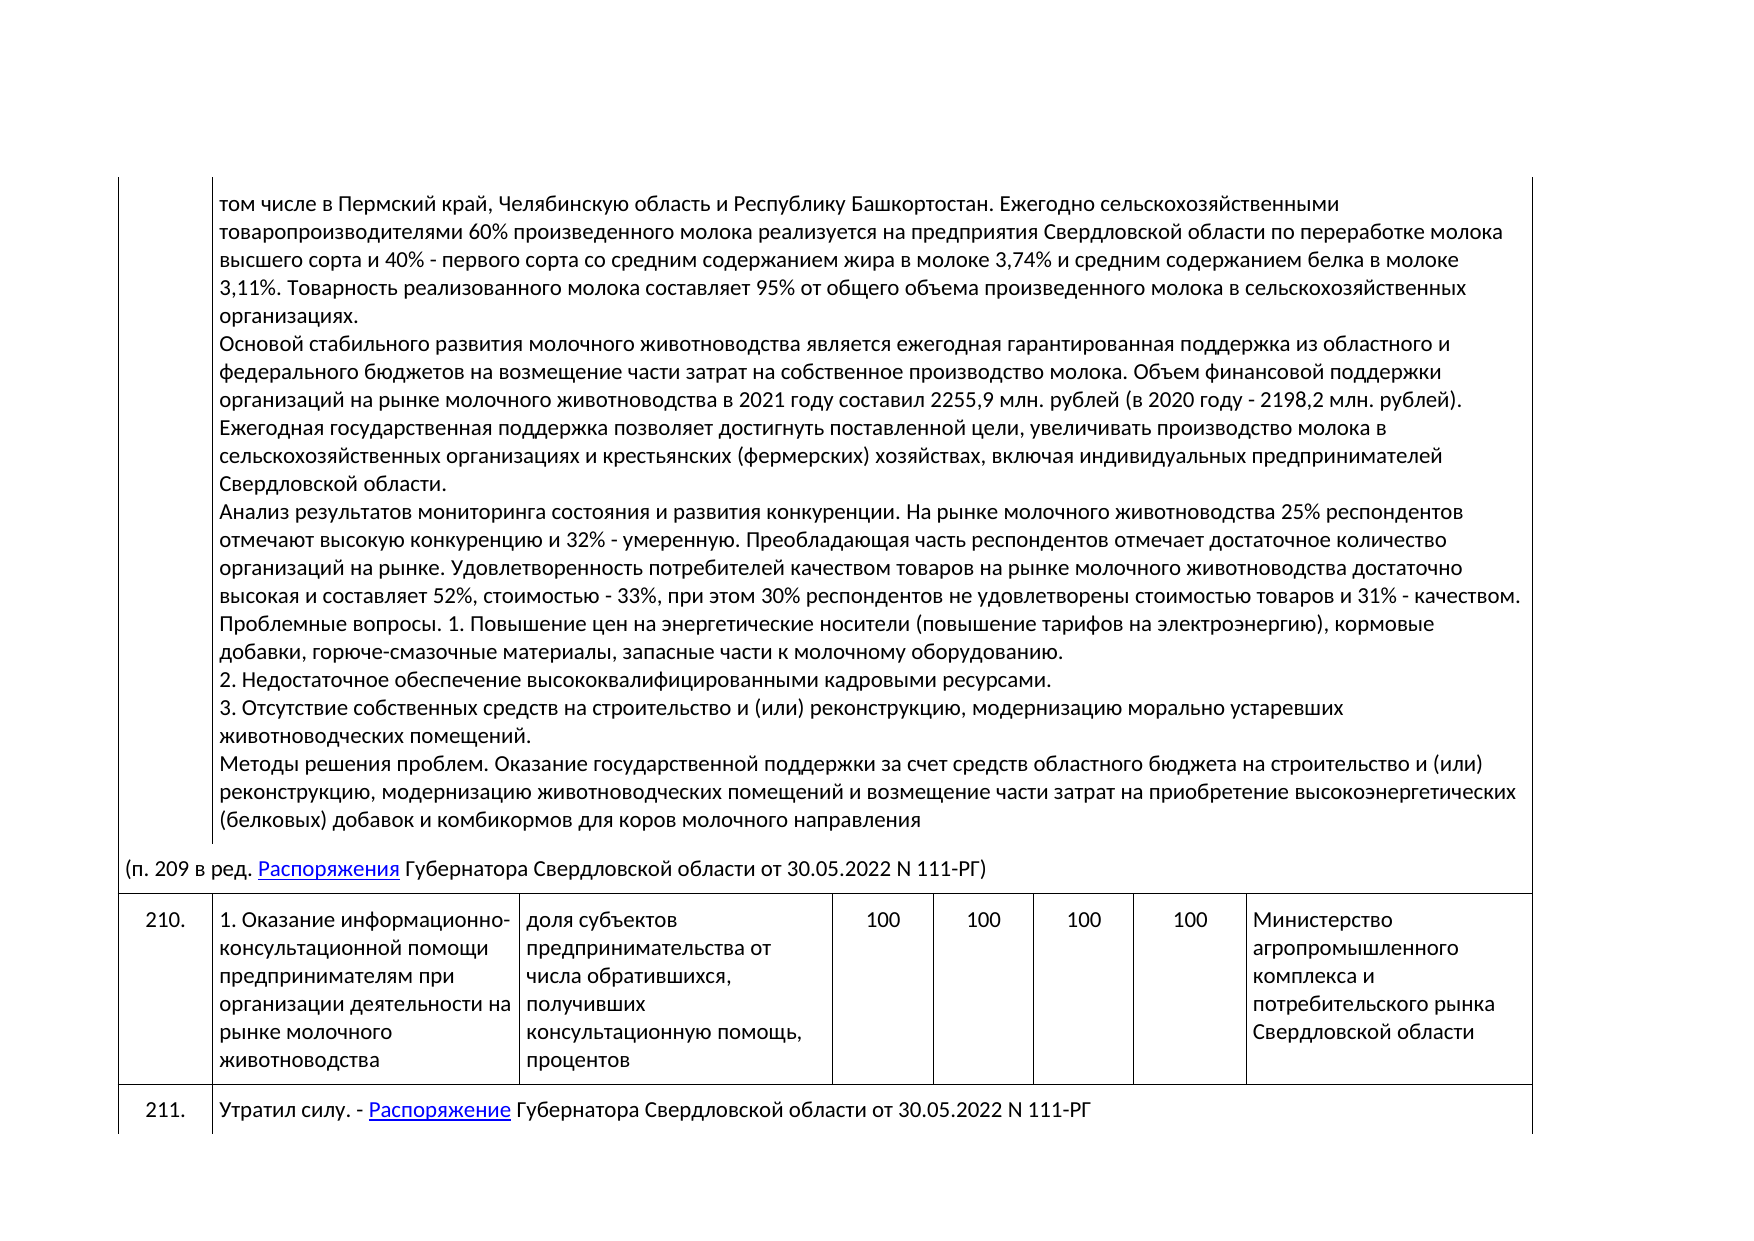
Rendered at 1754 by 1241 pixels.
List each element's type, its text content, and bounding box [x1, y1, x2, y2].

table_cell том числе в Пермский край, Челябинскую область и Республику Башкортостан. Ежегодно сельскохозяйственными товаропроизводителями 60% произведенного молока реализуется на предприятия Свердловской области по переработке молока высшего сорта и 40% - первого сорта со средним содержанием жира в молоке 3,74% и средним содержанием белка в молоке 3,11%. Товарность реализованного молока составляет 95% от общего объема произведенного молока в сельскохозяйственных организациях. Основой стабильного развития молочного животноводства является ежегодная гарантированная поддержка из областного и федерального бюджетов на возмещение части затрат на собственное производство молока. Объем финансовой поддержки организаций на рынке молочного животноводства в 2021 году составил 2255,9 млн. рублей (в 2020 году - 2198,2 млн. рублей). Ежегодная государственная поддержка позволяет достигнуть поставленной цели, увеличивать производство молока в сельскохозяйственных организациях и крестьянских (фермерских) хозяйствах, включая индивидуальных предпринимателей Свердловской области. Анализ результатов мониторинга состояния и развития конкуренции. На рынке молочного животноводства 25% респондентов отмечают высокую конкуренцию и 32% - умеренную. Преобладающая часть респондентов отмечает достаточное количество организаций на рынке. Удовлетворенность потребителей качеством товаров на рынке молочного животноводства достаточно высокая и составляет 52%, стоимостью - 33%, при этом 30% респондентов не удовлетворены стоимостью товаров и 31% - качеством. Проблемные вопросы. 1. Повышение цен на энергетические носители (повышение тарифов на электроэнергию), кормовые добавки, горюче-смазочные материалы, запасные части к молочному оборудованию. 2. Недостаточное обеспечение высококвалифицированными кадровыми ресурсами. 3. Отсутствие собственных средств на строительство и (или) реконструкцию, модернизацию морально устаревших животноводческих помещений. Методы решения проблем. Оказание государственной поддержки за счет средств областного бюджета на строительство и (или) реконструкцию, модернизацию животноводческих помещений и возмещение части затрат на приобретение высокоэнергетических (белковых) добавок и комбикормов для коров молочного направления [213, 178, 1532, 844]
table_cell 1. Оказание информационно-консультационной помощи предпринимателям при организации деятельности на рынке молочного животноводства [213, 894, 519, 1084]
table_cell [119, 178, 212, 844]
table_cell 210. [119, 894, 212, 1084]
table_cell доля субъектов предпринимательства от числа обратившихся, получивших консультационную помощь, процентов [520, 894, 832, 1084]
table_cell (п. 209 в ред. Распоряжения Губернатора Свердловской области от 30.05.2022 N 111-РГ) [119, 844, 1532, 893]
table_cell 100 [833, 894, 933, 1084]
table_cell 100 [934, 894, 1033, 1084]
table_cell 100 [1034, 894, 1133, 1084]
table_cell 211. [119, 1085, 212, 1134]
table_cell Утратил силу. - Распоряжение Губернатора Свердловской области от 30.05.2022 N 111-РГ [213, 1085, 1532, 1134]
table_cell 100 [1134, 894, 1246, 1084]
table_cell Министерство агропромышленного комплекса и потребительского рынка Свердловской области [1247, 894, 1532, 1084]
